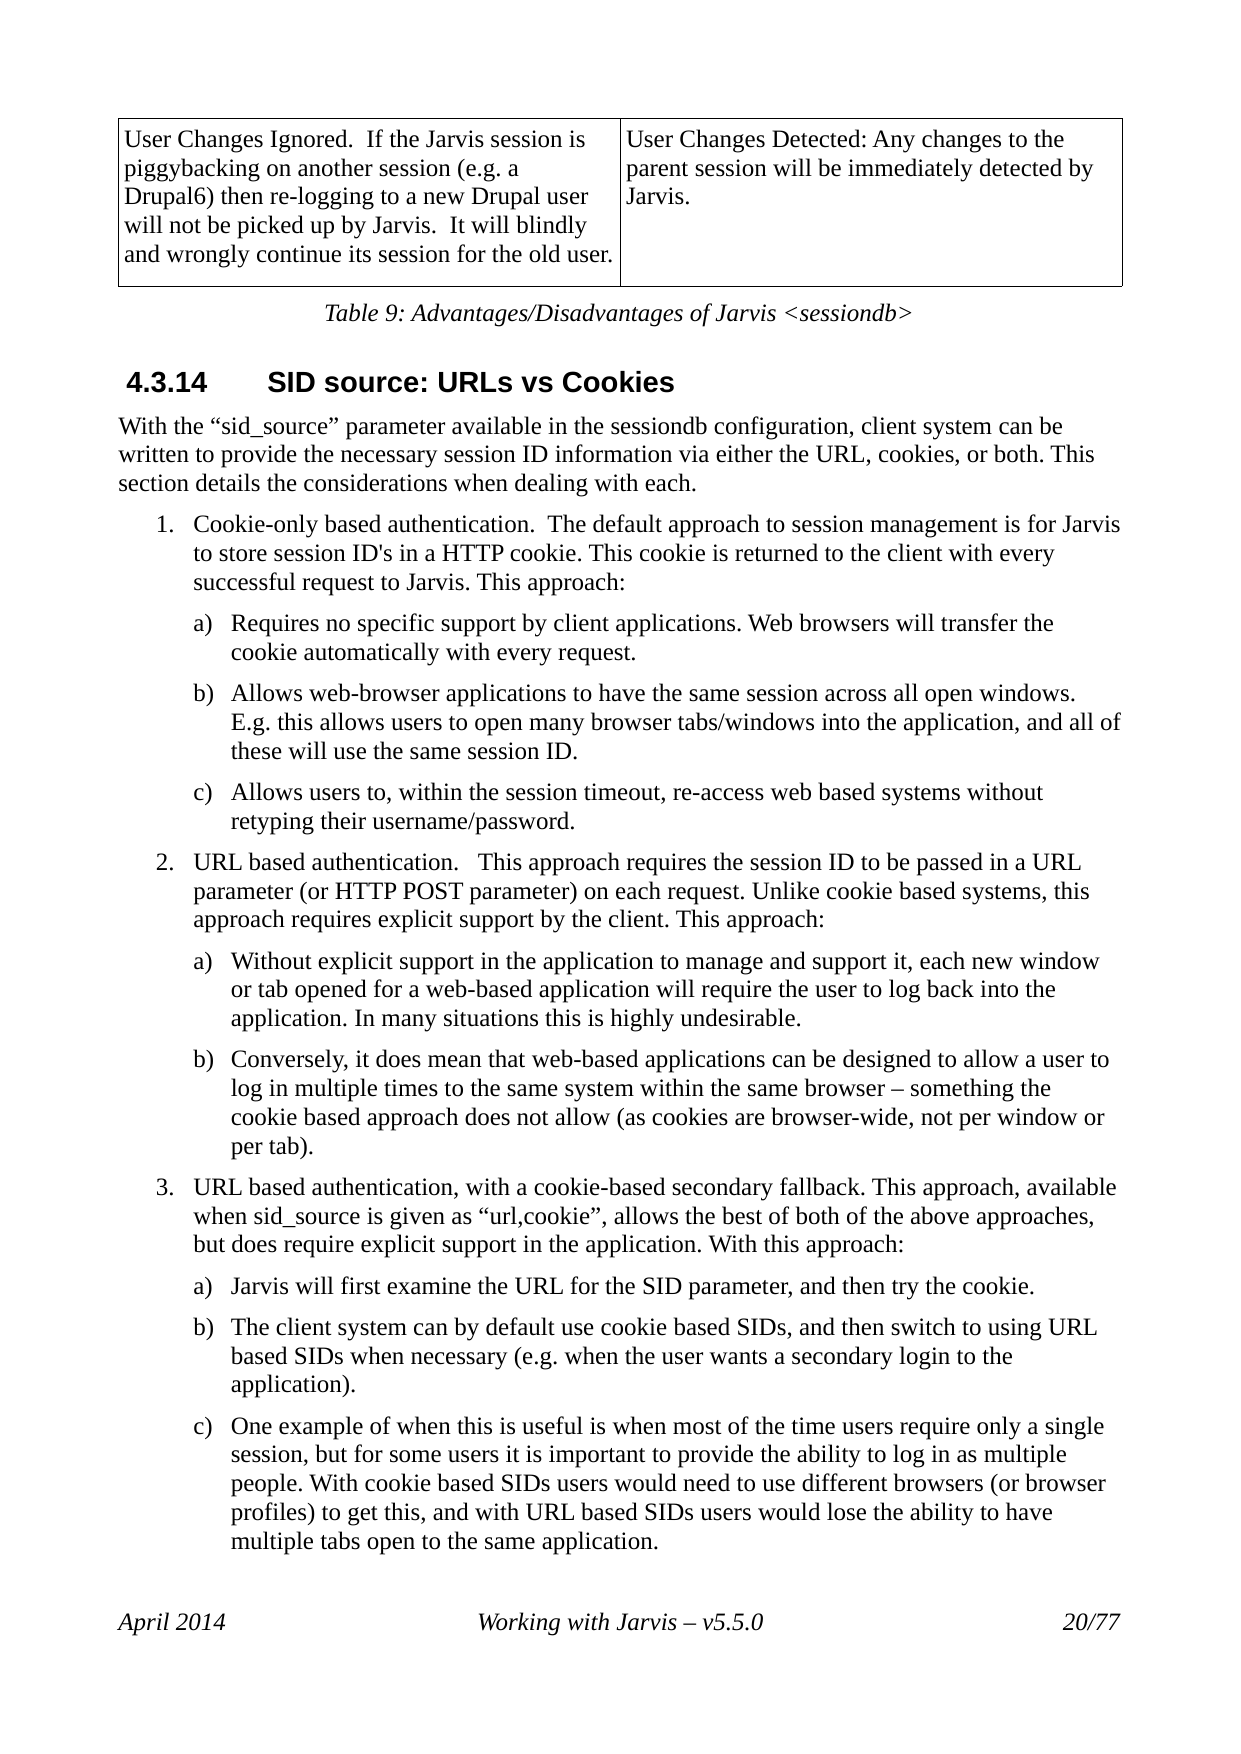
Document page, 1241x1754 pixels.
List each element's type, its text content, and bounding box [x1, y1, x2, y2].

list Without explicit support in the application to manage and support it, each new window or tab opened for a web-based application will require the user to log back into the application. In many situations this is highly undesirable. [193, 946, 1122, 1032]
list Jarvis will first examine the URL for the SID parameter, and then try the cookie. [193, 1271, 1122, 1299]
list Conversely, it does mean that web-based applications can be designed to allow a user to log in multiple times to the same system within the same browser – something the cookie based approach does not allow (as cookies are browser-wide, not per window or per tab). [193, 1044, 1122, 1159]
text With the “sid_source” parameter available in the sessiondb configuration, client system can be written to provide the necessary session ID information via either the URL, cookies, or both. This section details the considerations when dealing with each. [118, 411, 1122, 497]
text Table 9: Advantages/Disadvantages of Jarvis <sessiondb> [118, 298, 1122, 327]
list Cookie-only based authentication. The default approach to session management is for Jarvis to store session ID's in a HTTP cookie. This cookie is returned to the client with every successful request to Jarvis. This approach: [156, 509, 1122, 596]
table_cell User Changes Detected: Any changes to the parent session will be immediately detected by Jarvis. [621, 119, 1122, 286]
list Allows web-browser applications to have the same session across all open windows. E.g. this allows users to open many browser tabs/windows into the application, and all of these will use the same session ID. [193, 678, 1122, 764]
list URL based authentication. This approach requires the session ID to be passed in a URL parameter (or HTTP POST parameter) on each request. Unlike cookie based systems, this approach requires explicit support by the client. This approach: [156, 847, 1122, 933]
table_cell User Changes Ignored. If the Jarvis session is piggybacking on another session (e.g. a Drupal6) then re-logging to a new Drupal user will not be picked up by Jarvis. It will blindly and wrongly continue its session for the old user. [119, 119, 620, 286]
list Requires no specific support by client applications. Web browsers will transfer the cookie automatically with every request. [193, 608, 1122, 666]
list The client system can by default use cookie based SIDs, and then switch to using URL based SIDs when necessary (e.g. when the user wants a secondary login to the application). [193, 1312, 1122, 1398]
list Allows users to, within the session timeout, re-access web based systems without retyping their username/password. [193, 777, 1122, 834]
list URL based authentication, with a cookie-based secondary fallback. This approach, available when sid_source is given as “url,cookie”, allows the best of both of the above approaches, but does require explicit support in the application. With this approach: [156, 1172, 1122, 1258]
list One example of when this is useful is when most of the time users require only a single session, but for some users it is important to provide the ability to log in as multiple people. With cookie based SIDs users would need to use different browsers (or browser profiles) to get this, and with URL based SIDs users would lose the ability to have multiple tabs open to the same application. [193, 1411, 1122, 1554]
subtitle SID source: URLs vs Cookies [118, 365, 1122, 398]
